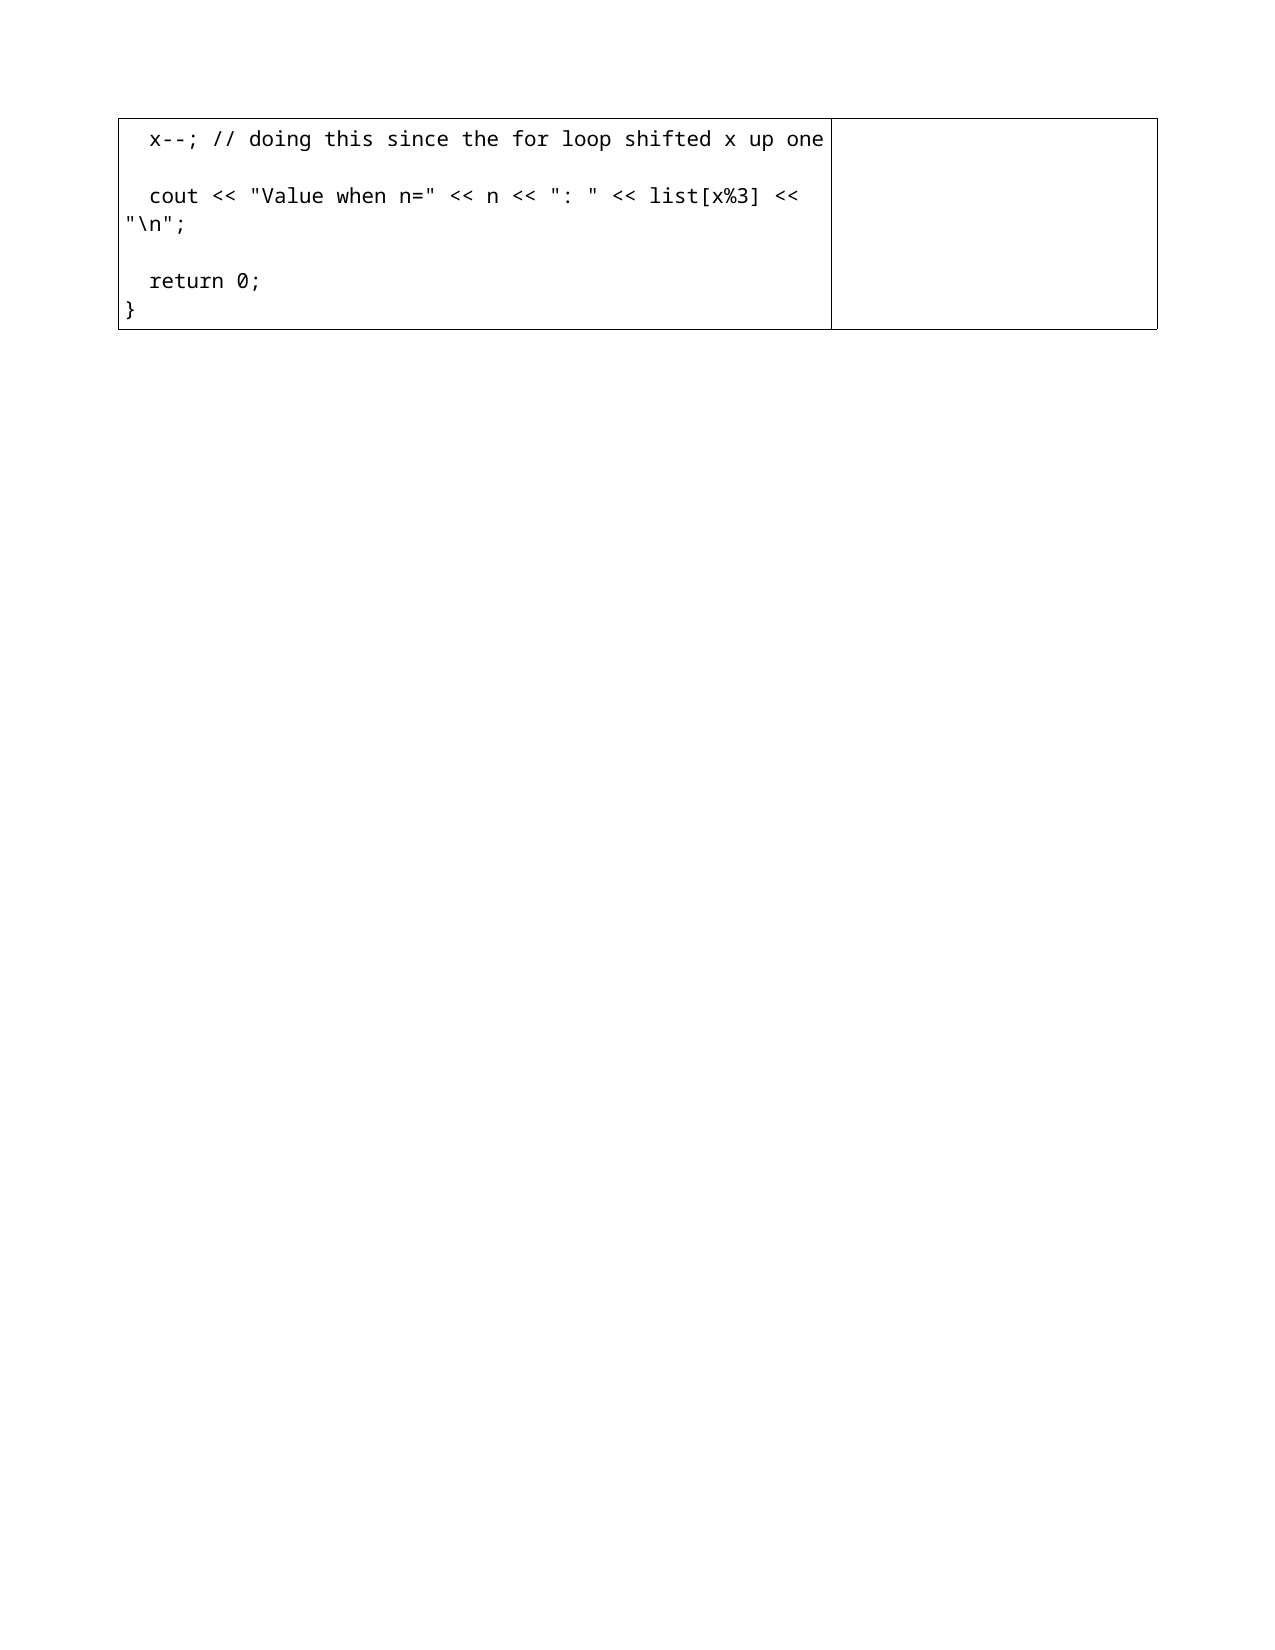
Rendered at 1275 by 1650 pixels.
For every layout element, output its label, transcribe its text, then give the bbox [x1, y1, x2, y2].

table_cell [832, 119, 1157, 329]
table_cell x--; // doing this since the for loop shifted x up one cout << "Value when n=" << n << ": " << list[x%3] << "\n"; return 0; } [119, 119, 831, 329]
